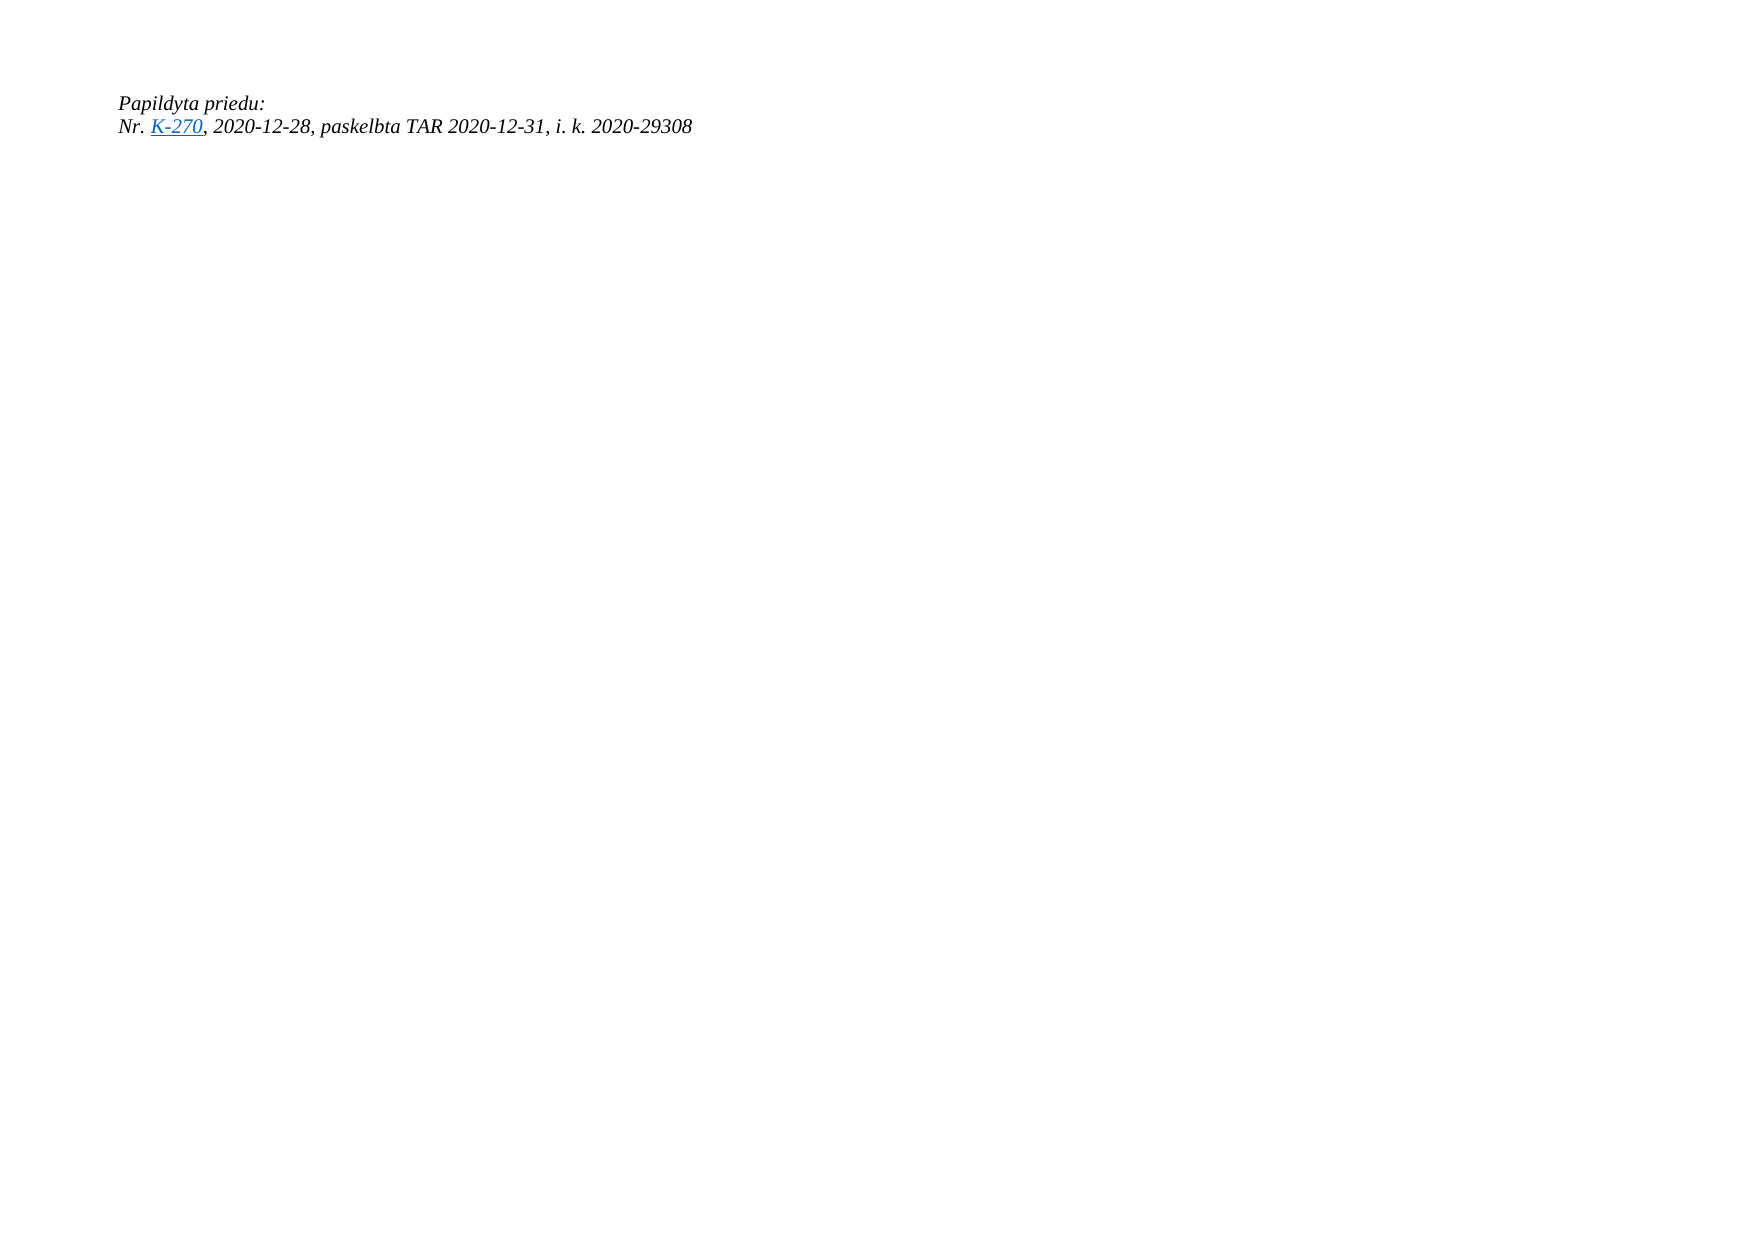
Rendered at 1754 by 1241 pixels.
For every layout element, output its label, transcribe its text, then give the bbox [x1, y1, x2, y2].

text Papildyta priedu: [118, 90, 1636, 114]
text Nr. K-270, 2020-12-28, paskelbta TAR 2020-12-31, i. k. 2020-29308 [118, 114, 1636, 138]
